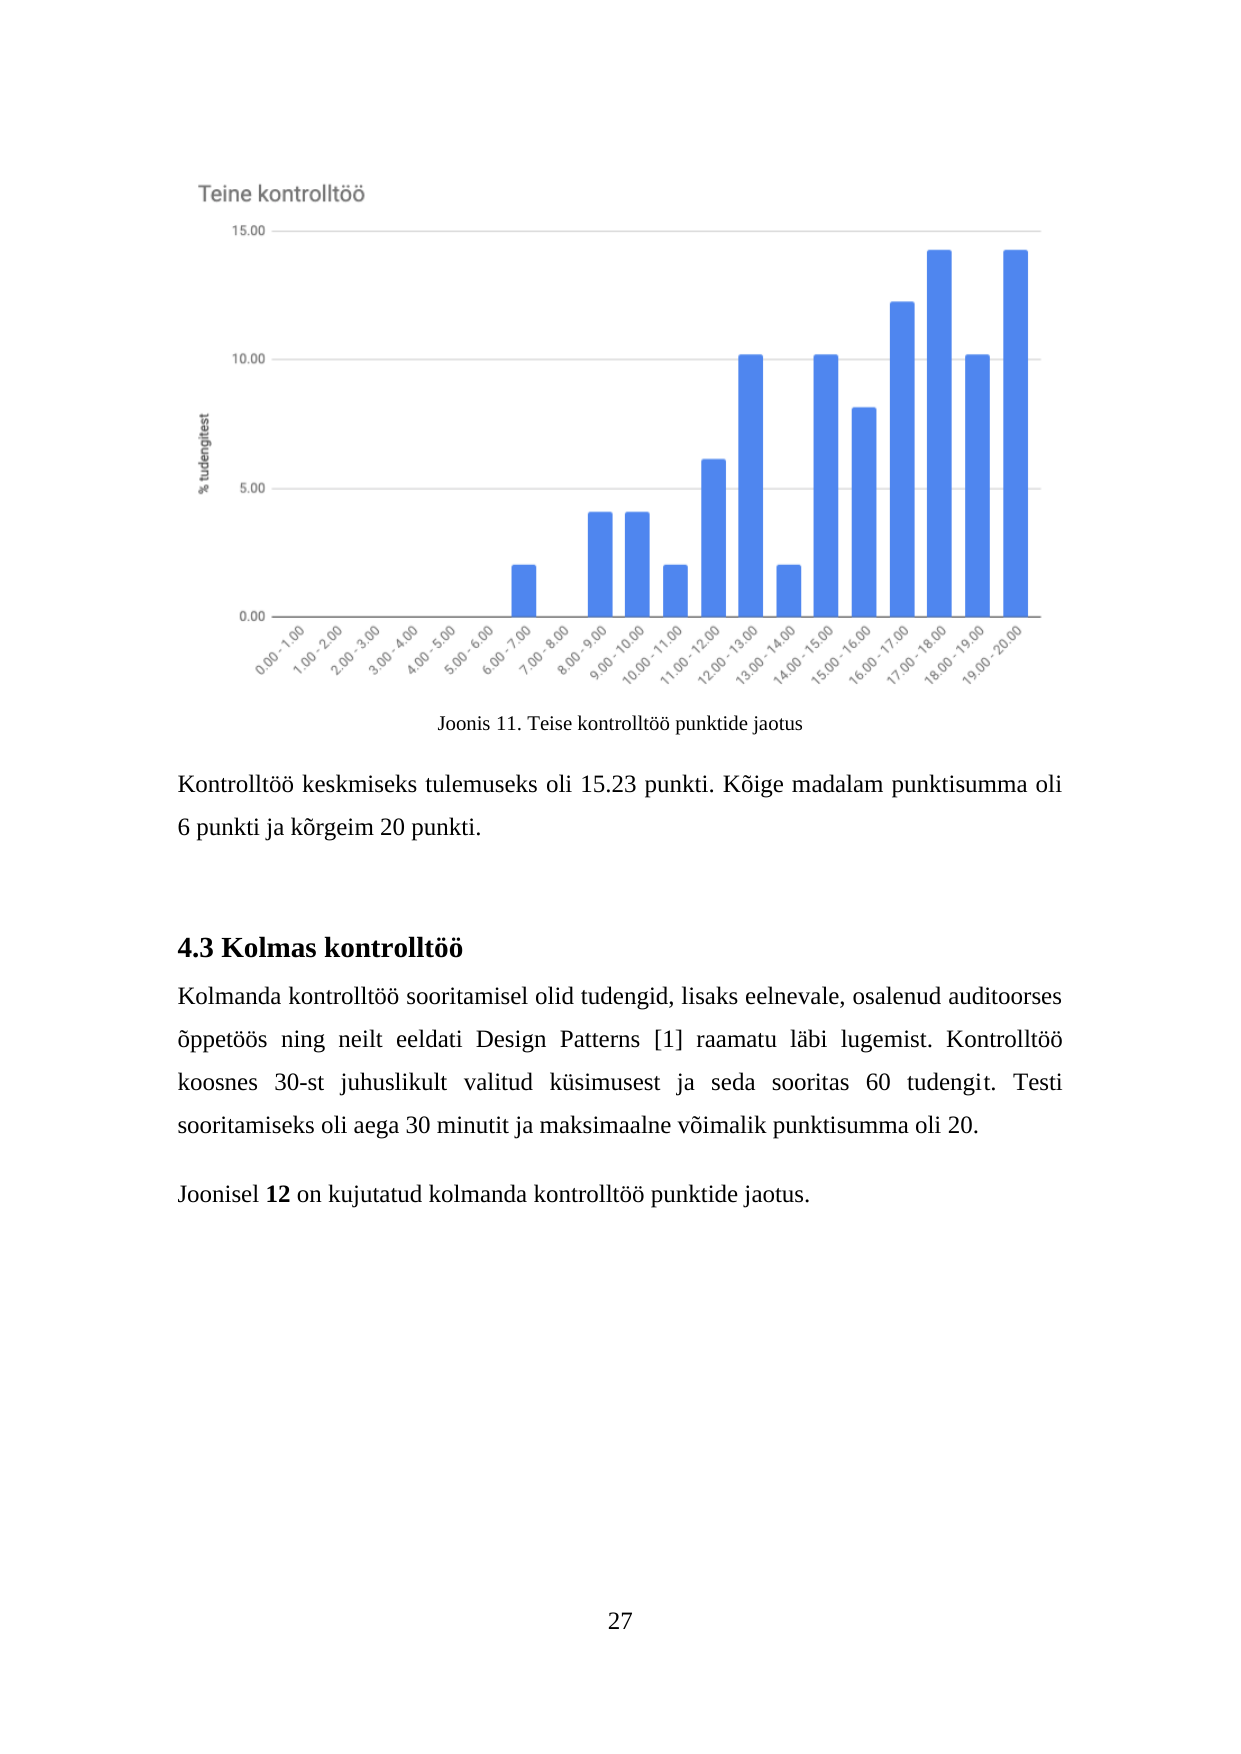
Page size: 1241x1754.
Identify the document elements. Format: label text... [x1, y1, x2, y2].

text Kontrolltöö keskmiseks tulemuseks oli 15.23 punkti. Kõige madalam punktisumma oli 6 punkti ja kõrgeim 20 punkti. [177, 769, 1063, 841]
text Kolmanda kontrolltöö sooritamisel olid tudengid, lisaks eelnevale, osalenud auditoorses õppetöös ning neilt eeldati Design Patterns [1] raamatu läbi lugemist. Kontrolltöö koosnes 30-st juhuslikult valitud küsimusest ja seda sooritas 60 tudengit. Testi sooritamiseks oli aega 30 minutit ja maksimaalne võimalik punktisumma oli 20. [177, 981, 1063, 1139]
subtitle Kolmas kontrolltöö [177, 930, 1063, 964]
picture [177, 160, 1063, 703]
text Joonis 11. Teise kontrolltöö punktide jaotus [177, 703, 1063, 735]
text Joonisel 12 on kujutatud kolmanda kontrolltöö punktide jaotus. [177, 1179, 1063, 1207]
